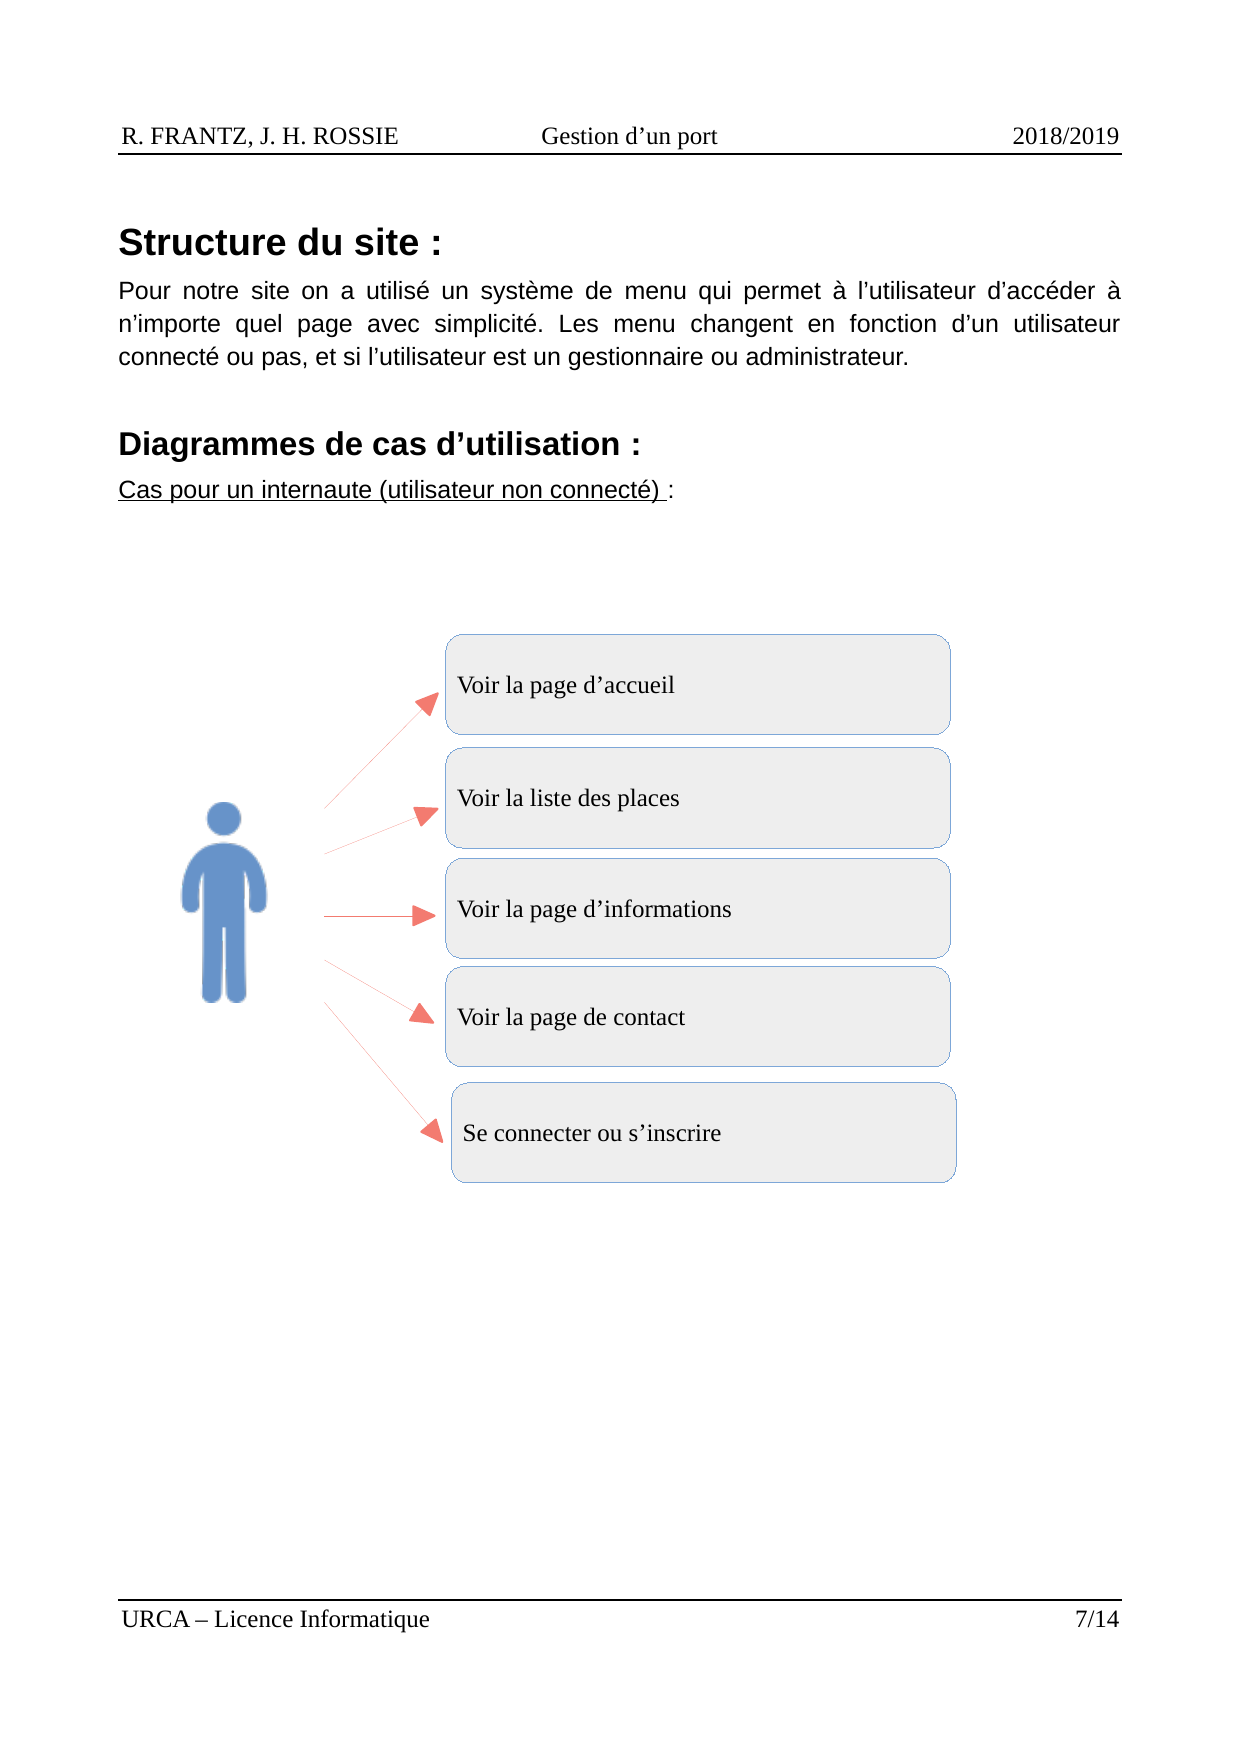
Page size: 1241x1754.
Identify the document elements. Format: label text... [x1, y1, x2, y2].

picture [124, 802, 325, 1003]
text Cas pour un internaute (utilisateur non connecté) : [118, 475, 1122, 504]
text Pour notre site on a utilisé un système de menu qui permet à l’utilisateur d’accéder à n’importe quel page avec simplicité. Les menu changent en fonction d’un utilisateur connecté ou pas, et si l’utilisateur est un gestionnaire ou administrateur. [118, 276, 1122, 371]
subtitle Structure du site : [118, 220, 1122, 263]
subtitle Diagrammes de cas d’utilisation : [118, 425, 1122, 463]
